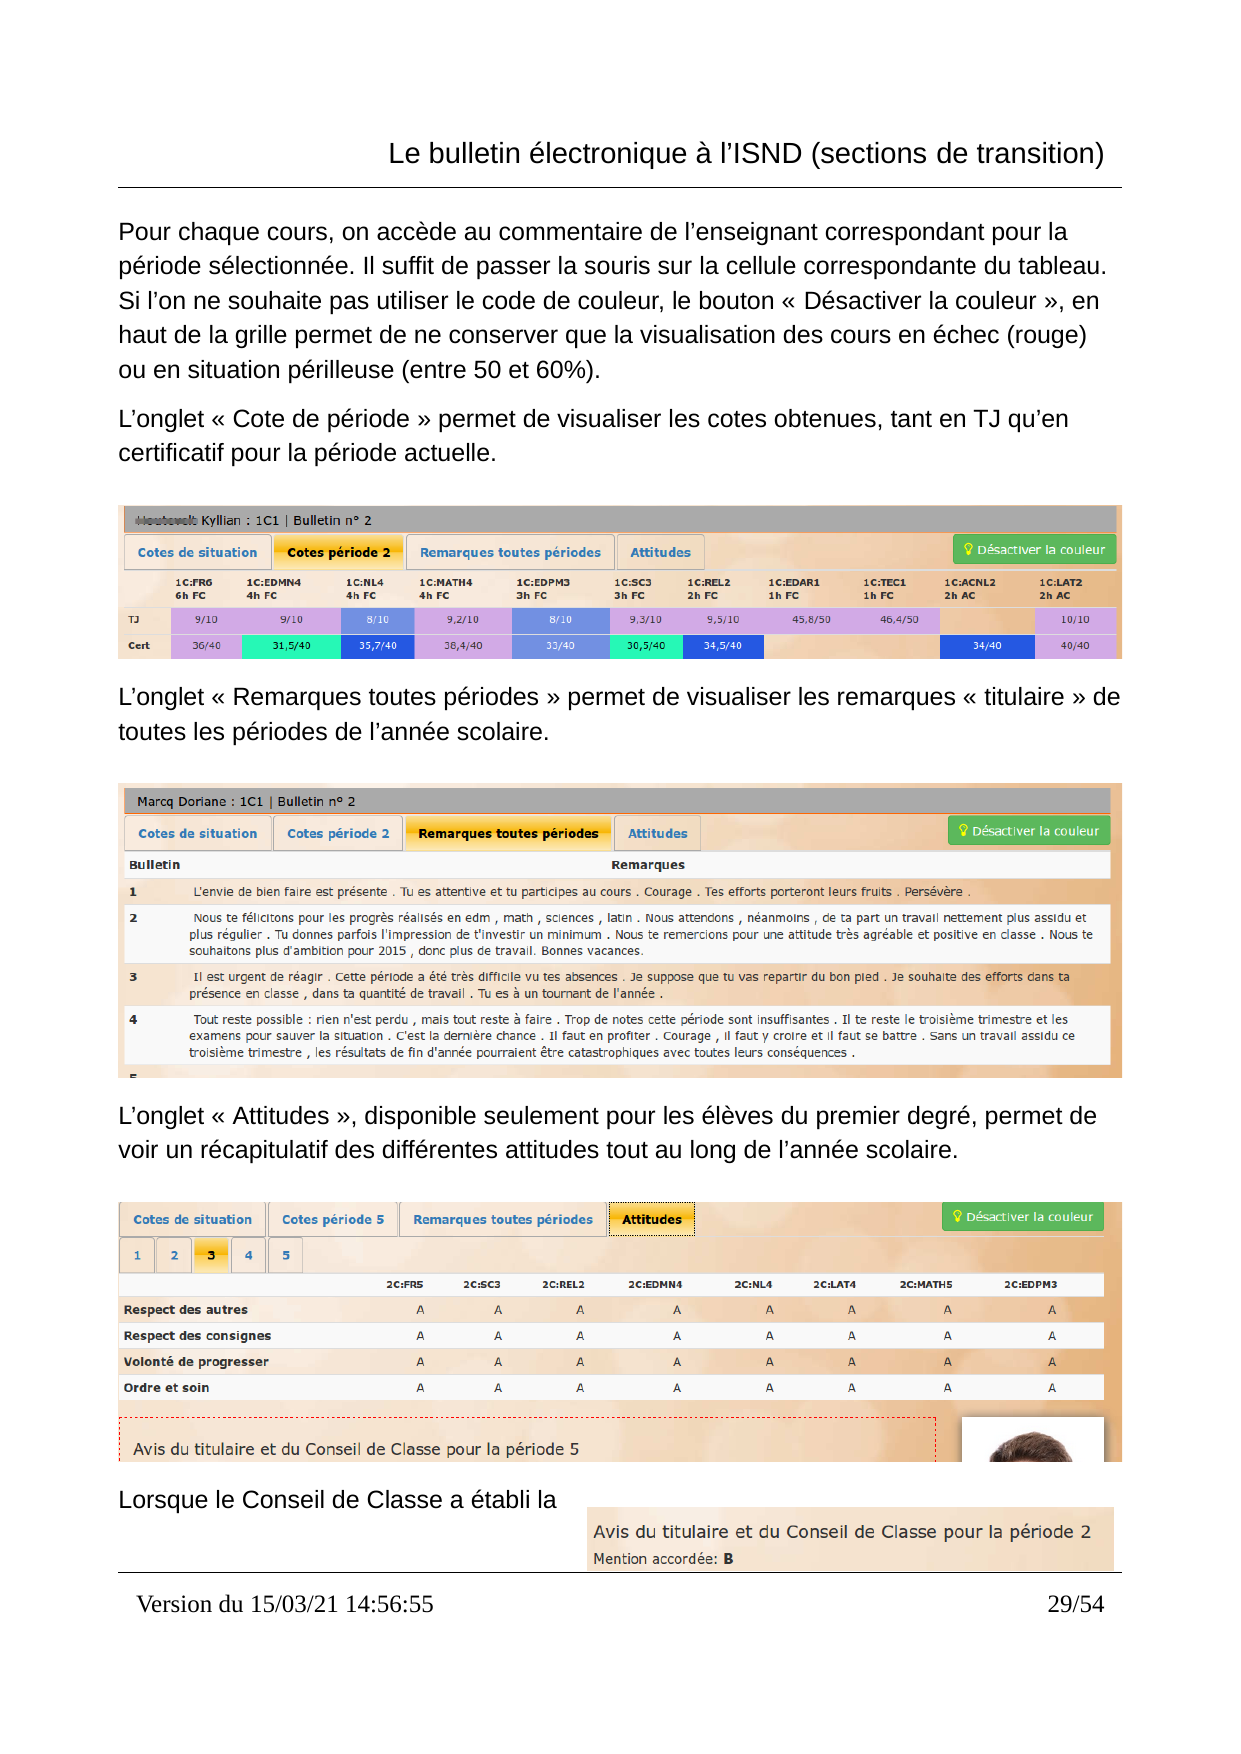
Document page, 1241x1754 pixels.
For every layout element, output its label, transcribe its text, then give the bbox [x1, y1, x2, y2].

text Pour chaque cours, on accède au commentaire de l’enseignant correspondant pour la période sélectionnée. Il suffit de passer la souris sur la cellule correspondante du tableau. Si l’on ne souhaite pas utiliser le code de couleur, le bouton « Désactiver la couleur », en haut de la grille permet de ne conserver que la visualisation des cours en échec (rouge) ou en situation périlleuse (entre 50 et 60%). [118, 217, 1122, 383]
picture [118, 783, 1123, 1078]
text Lorsque le Conseil de Classe a établi la [118, 1462, 1122, 1514]
text [118, 1184, 1122, 1202]
text L’onglet « Remarques toutes périodes » permet de visualiser les remarques « titulaire » de toutes les périodes de l’année scolaire. [118, 659, 1122, 746]
text L’onglet « Cote de période » permet de visualiser les cotes obtenues, tant en TJ qu’en certificatif pour la période actuelle. [118, 404, 1122, 467]
picture [587, 1507, 1114, 1571]
text [118, 487, 1122, 505]
picture [118, 505, 1123, 659]
text [118, 766, 1122, 783]
picture [118, 1202, 1123, 1462]
text L’onglet « Attitudes », disponible seulement pour les élèves du premier degré, permet de voir un récapitulatif des différentes attitudes tout au long de l’année scolaire. [118, 1078, 1122, 1164]
